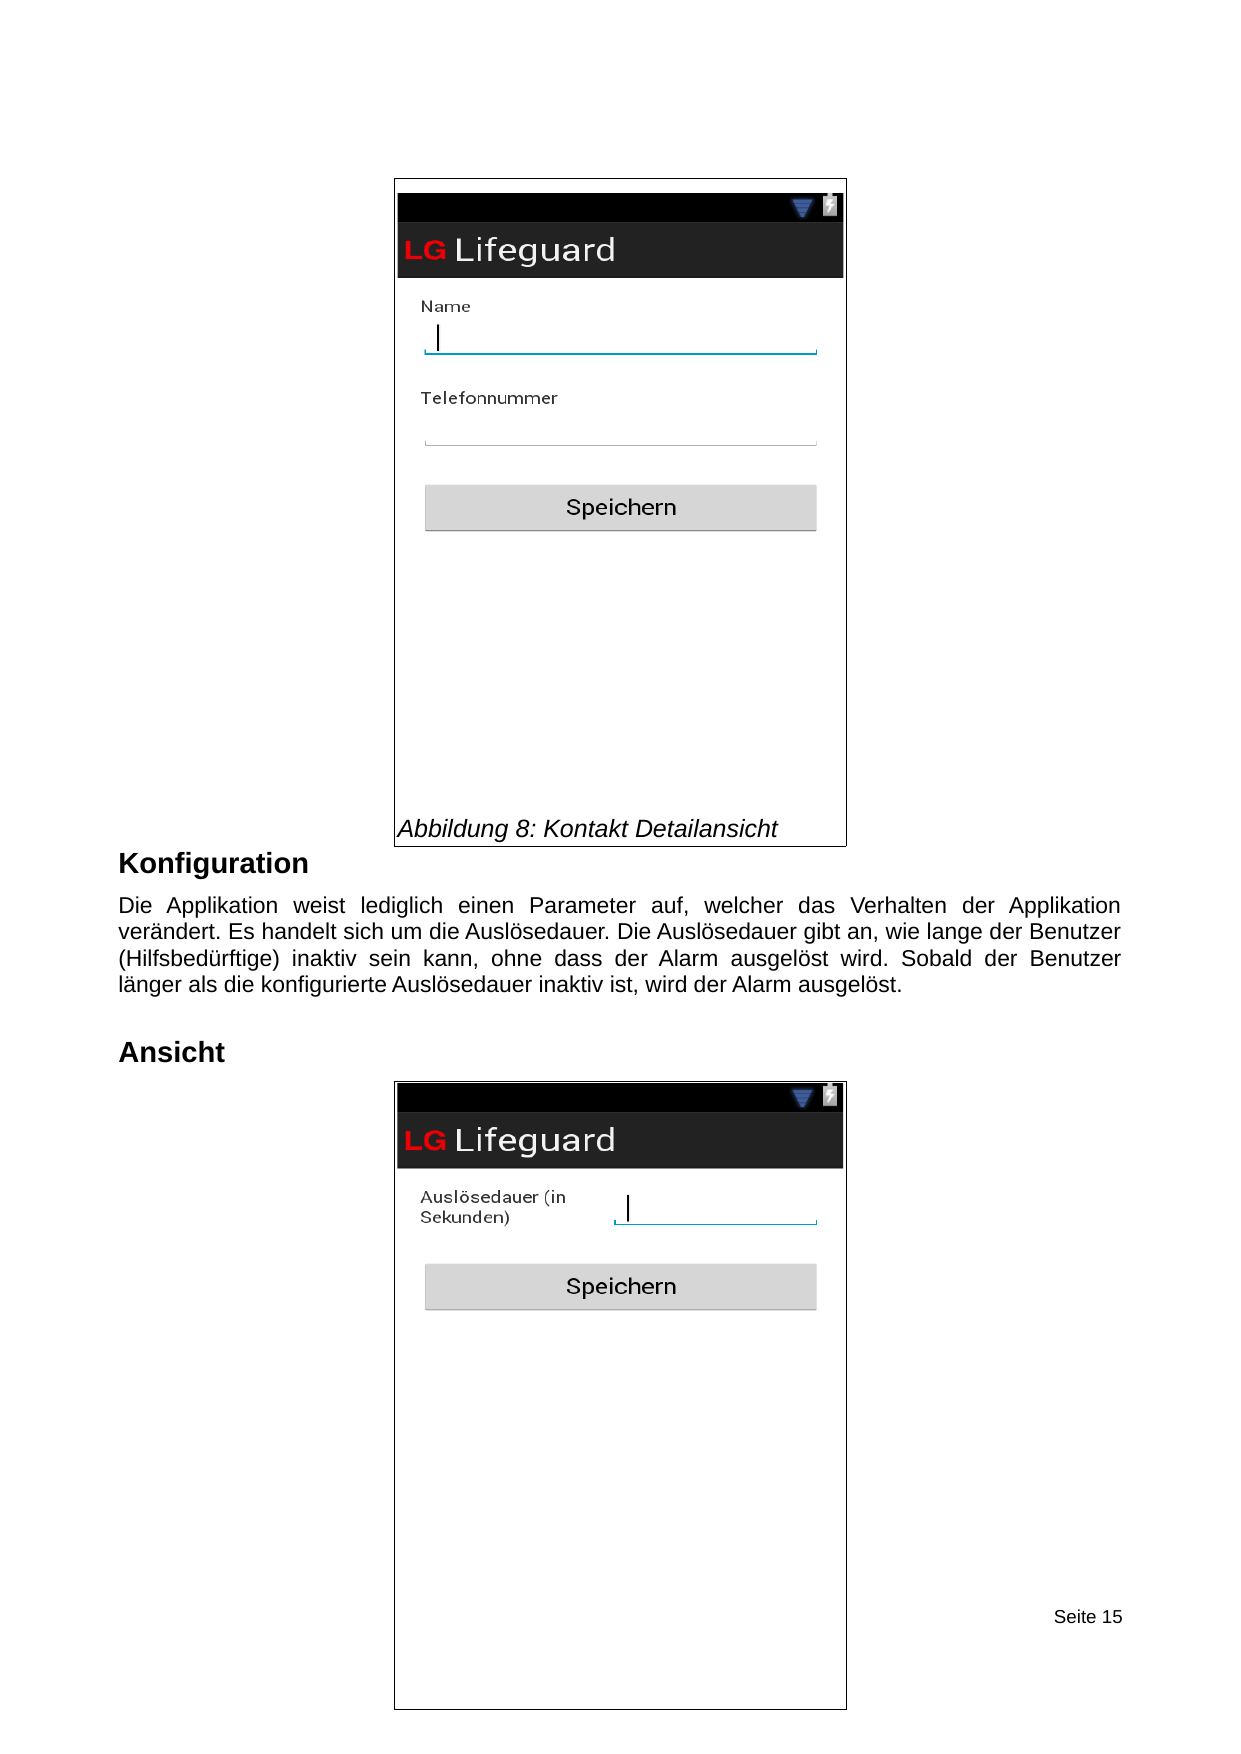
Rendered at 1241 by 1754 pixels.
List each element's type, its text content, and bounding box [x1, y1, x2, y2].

subtitle Ansicht [118, 1035, 1122, 1068]
picture [397, 193, 844, 814]
subtitle Konfiguration [118, 178, 1122, 879]
text Abbildung 8: Kontakt Detailansicht [397, 814, 843, 843]
text Die Applikation weist lediglich einen Parameter auf, welcher das Verhalten der Applikation verändert. Es handelt sich um die Auslösedauer. Die Auslösedauer gibt an, wie lange der Benutzer (Hilfsbedürftige) inaktiv sein kann, ohne dass der Alarm ausgelöst wird. Sobald der Benutzer länger als die konfigurierte Auslösedauer inaktiv ist, wird der Alarm ausgelöst. [118, 892, 1122, 997]
picture [397, 1083, 844, 1707]
